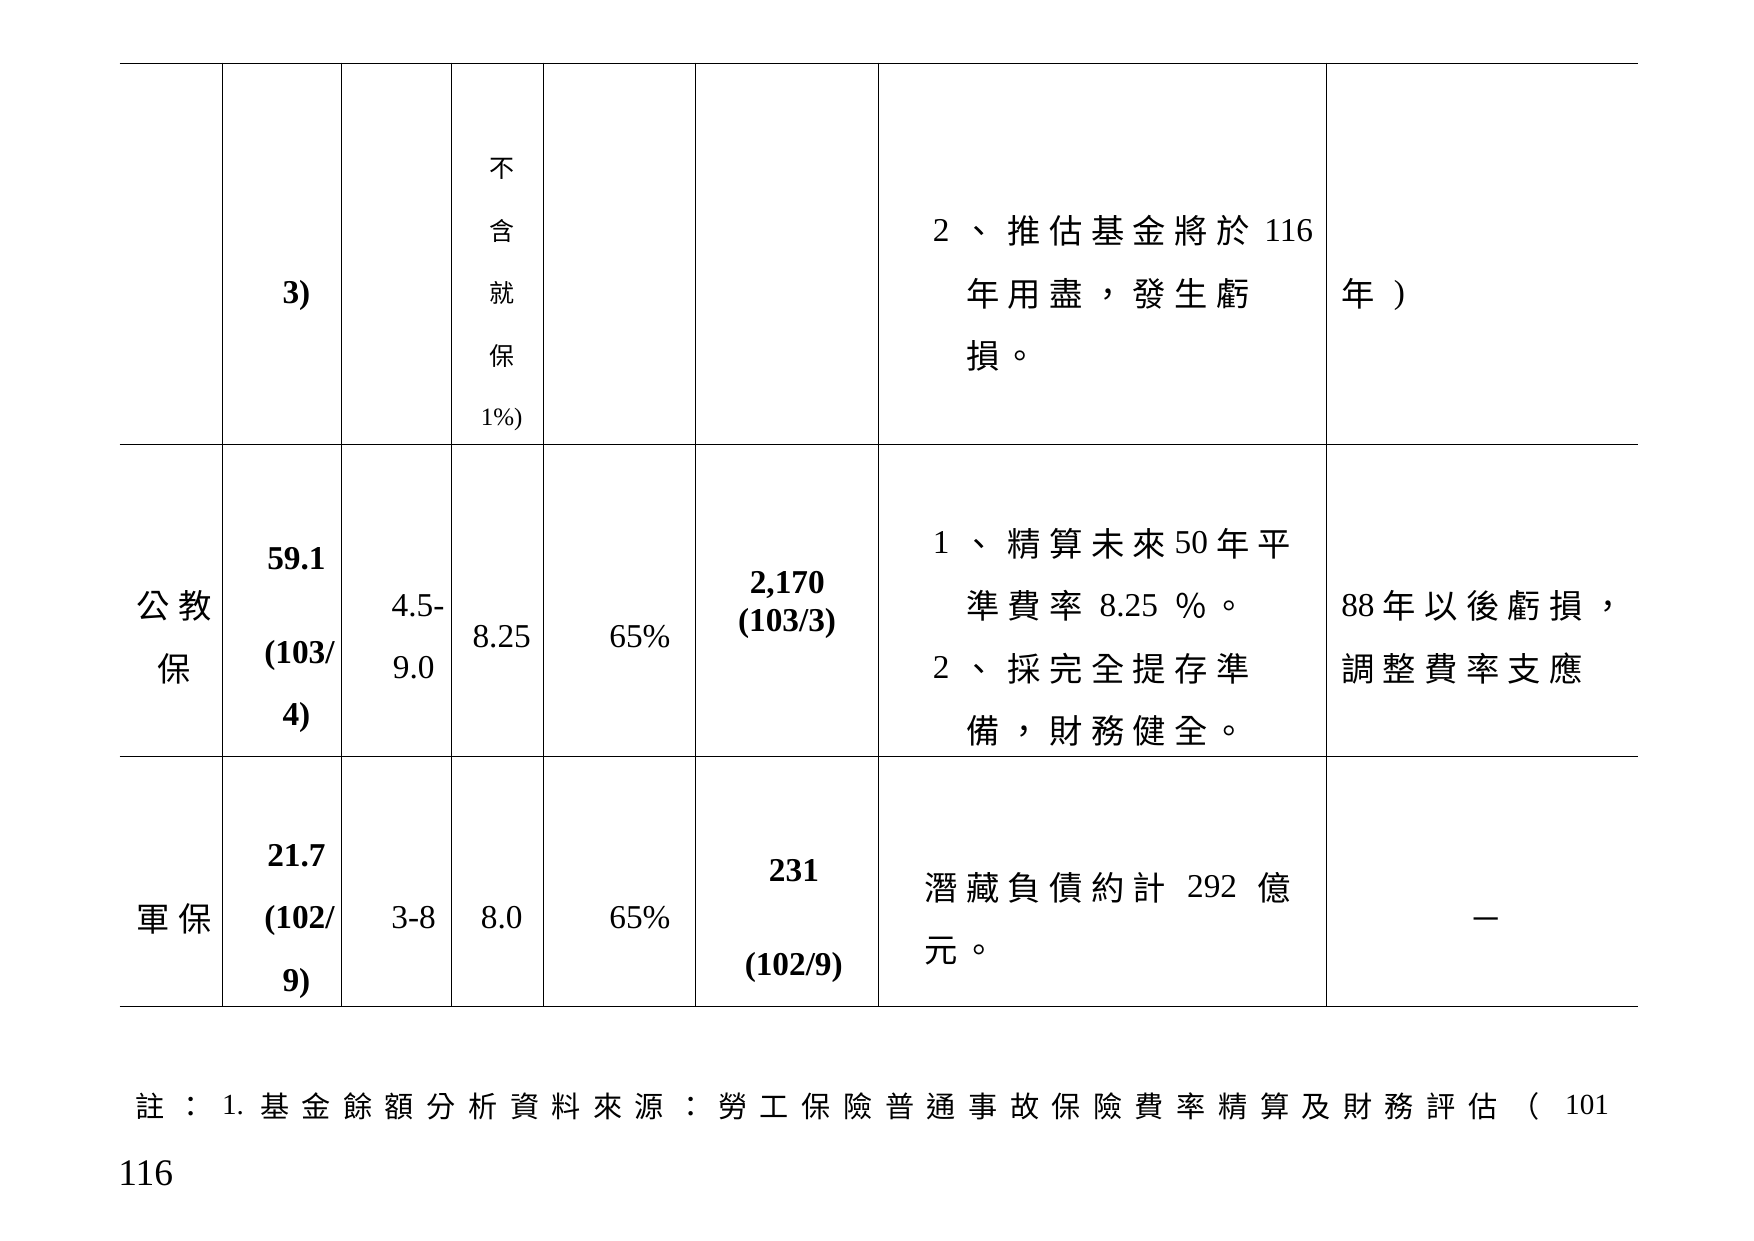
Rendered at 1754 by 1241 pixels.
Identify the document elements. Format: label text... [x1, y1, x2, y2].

table_cell － [1327, 757, 1637, 1006]
table_cell 59.1 (103/4) [223, 445, 341, 756]
table_cell 65% [544, 445, 695, 756]
table_cell 公教保 [120, 445, 222, 756]
table_cell 231 (102/9) [696, 757, 878, 1006]
table_cell 3) [223, 64, 341, 443]
table_cell 軍保 [120, 757, 222, 1006]
table_cell 2、推估基金將於116年用盡，發生虧損。 [879, 64, 1326, 443]
table_cell 不含就保1%) [452, 64, 543, 443]
table_cell [120, 64, 222, 443]
table_cell [544, 64, 695, 443]
table_cell 4.5-9.0 [342, 445, 451, 756]
table_cell [696, 64, 878, 443]
table_cell [342, 64, 451, 443]
table_cell 88年以後虧損，調整費率支應 [1327, 445, 1637, 756]
table_cell 年) [1327, 64, 1637, 443]
table_cell 21.7 (102/9) [223, 757, 341, 1006]
table_cell 8.25 [452, 445, 543, 756]
table_cell 2,170 (103/3) [696, 445, 878, 756]
table_cell 1、精算未來50年平準費率8.25％。 2、採完全提存準備，財務健全。 [879, 445, 1326, 756]
text 註：1.基金餘額分析資料來源：勞工保險普通事故保險費率精算及財務評估（101 [128, 1063, 1628, 1125]
table_cell 65% [544, 757, 695, 1006]
table_cell 潛藏負債約計292億元。 [879, 757, 1326, 1006]
table_cell 8.0 [452, 757, 543, 1006]
table_cell 3-8 [342, 757, 451, 1006]
